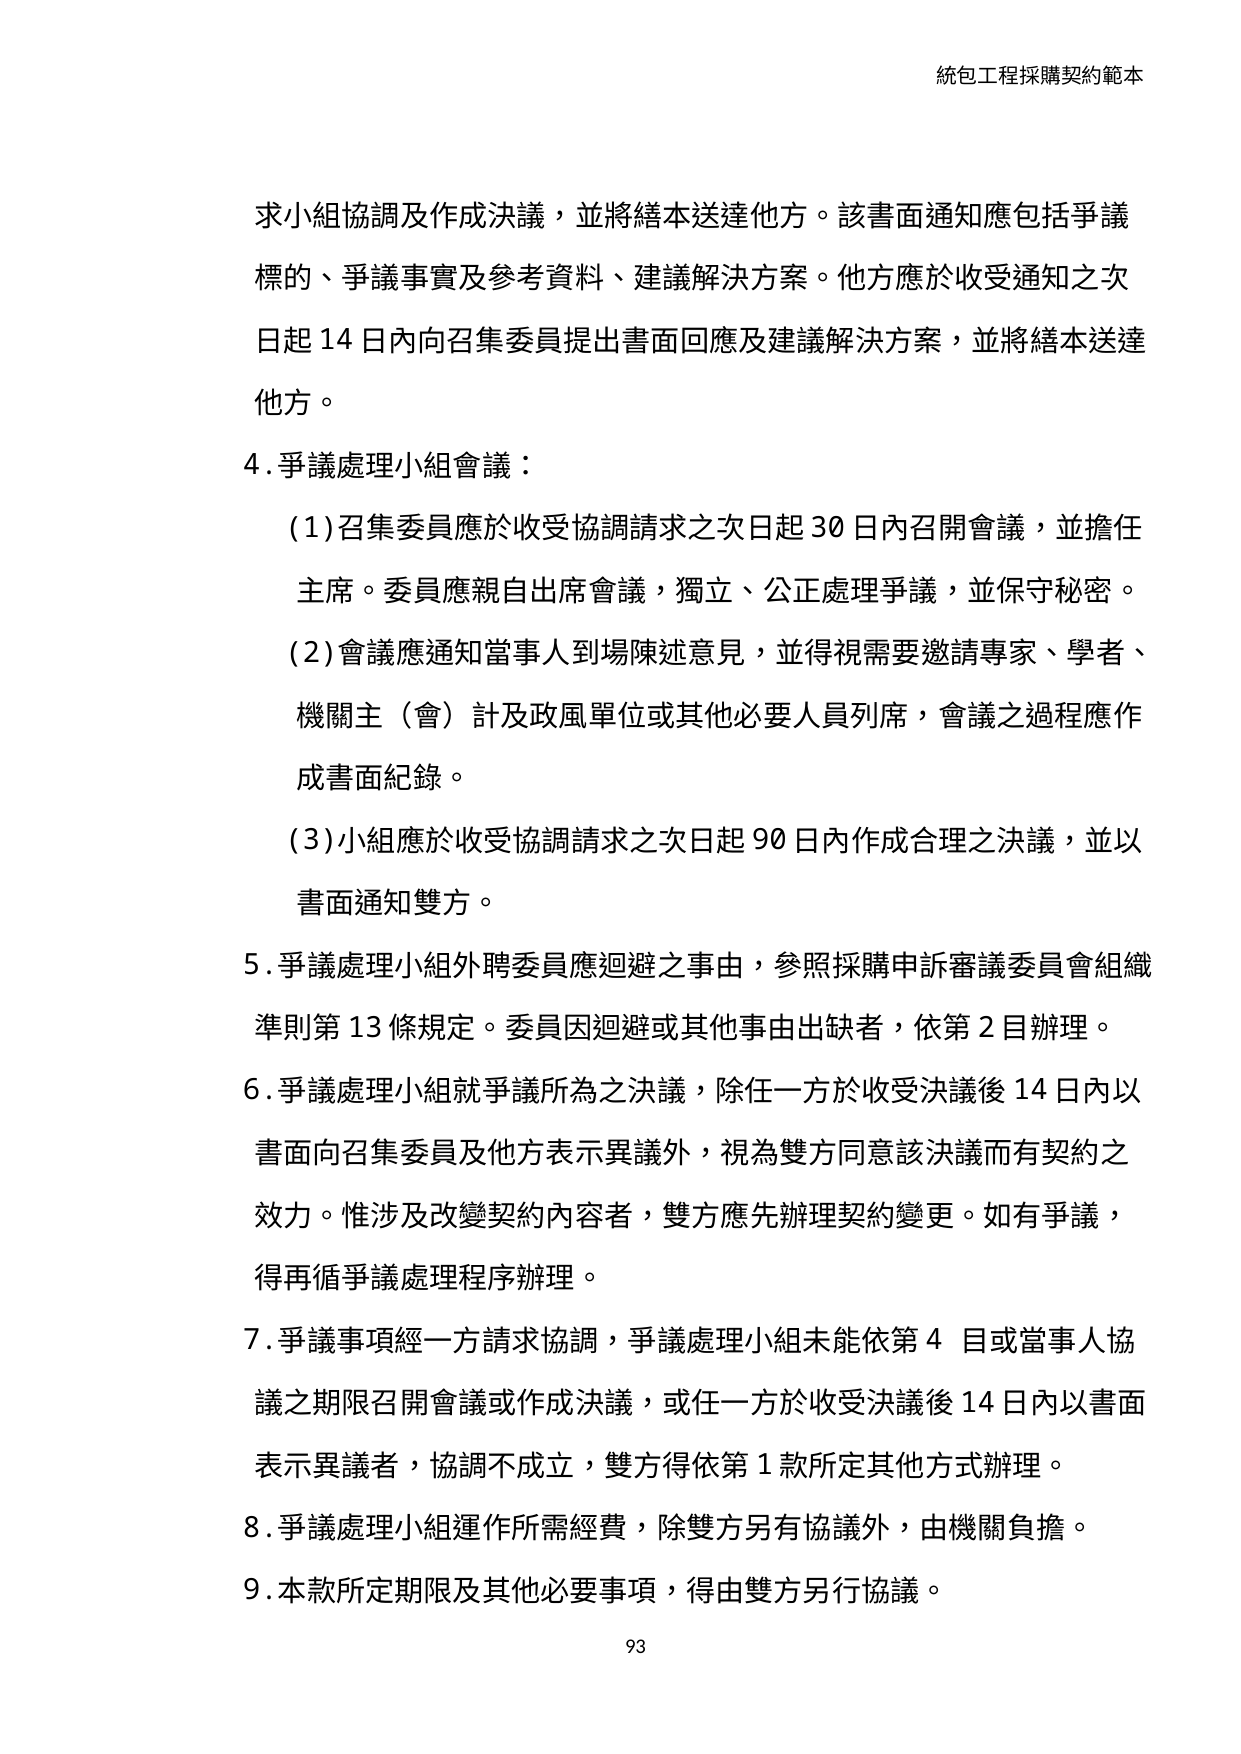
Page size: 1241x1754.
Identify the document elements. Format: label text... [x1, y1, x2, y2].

table_cell [154, 1047, 197, 1297]
table_cell 7.爭議事項經一方請求協調，爭議處理小組未能依第4 目或當事人協議之期限召開會議或作成決議，或任一方於收受決議後14日內以書面表示異議者，協調不成立，雙方得依第1款所定其他方式辦理。 [239, 1297, 1167, 1484]
table_cell [154, 797, 197, 922]
table_cell 6.爭議處理小組就爭議所為之決議，除任一方於收受決議後14日內以書面向召集委員及他方表示異議外，視為雙方同意該決議而有契約之效力。惟涉及改變契約內容者，雙方應先辦理契約變更。如有爭議，得再循爭議處理程序辦理。 [239, 1047, 1167, 1297]
table_cell 4.爭議處理小組會議： [239, 422, 1167, 484]
table_cell [154, 422, 197, 484]
table_cell [239, 797, 281, 922]
table_cell [197, 922, 239, 1047]
table_cell [197, 172, 239, 422]
table_cell [154, 1547, 197, 1609]
table_cell (3)小組應於收受協調請求之次日起90日內作成合理之決議，並以書面通知雙方。 [281, 797, 1167, 922]
table_cell [154, 172, 197, 422]
table_cell [197, 484, 239, 609]
table_cell [154, 1297, 197, 1484]
table_cell (1)召集委員應於收受協調請求之次日起30日內召開會議，並擔任主席。委員應親自出席會議，獨立、公正處理爭議，並保守秘密。 [281, 484, 1167, 609]
table_cell [154, 484, 197, 609]
table_cell [197, 797, 239, 922]
table_cell (2)會議應通知當事人到場陳述意見，並得視需要邀請專家、學者、機關主（會）計及政風單位或其他必要人員列席，會議之過程應作成書面紀錄。 [281, 609, 1167, 797]
table_cell 8.爭議處理小組運作所需經費，除雙方另有協議外，由機關負擔。 [239, 1484, 1167, 1547]
table_cell [154, 922, 197, 1047]
table_cell 9.本款所定期限及其他必要事項，得由雙方另行協議。 [239, 1547, 1167, 1609]
table_cell [154, 609, 197, 797]
table_cell [197, 1047, 239, 1297]
table_cell 5.爭議處理小組外聘委員應迴避之事由，參照採購申訴審議委員會組織準則第13條規定。委員因迴避或其他事由出缺者，依第2目辦理。 [239, 922, 1167, 1047]
table_cell [197, 1297, 239, 1484]
table_cell [197, 422, 239, 484]
table_cell [239, 484, 281, 609]
table_cell [197, 1484, 239, 1547]
table_cell 求小組協調及作成決議，並將繕本送達他方。該書面通知應包括爭議標的、爭議事實及參考資料、建議解決方案。他方應於收受通知之次日起14日內向召集委員提出書面回應及建議解決方案，並將繕本送達他方。 [239, 172, 1167, 422]
table_cell [154, 1484, 197, 1547]
table_cell [197, 609, 239, 797]
table_cell [239, 609, 281, 797]
table_cell [197, 1547, 239, 1609]
